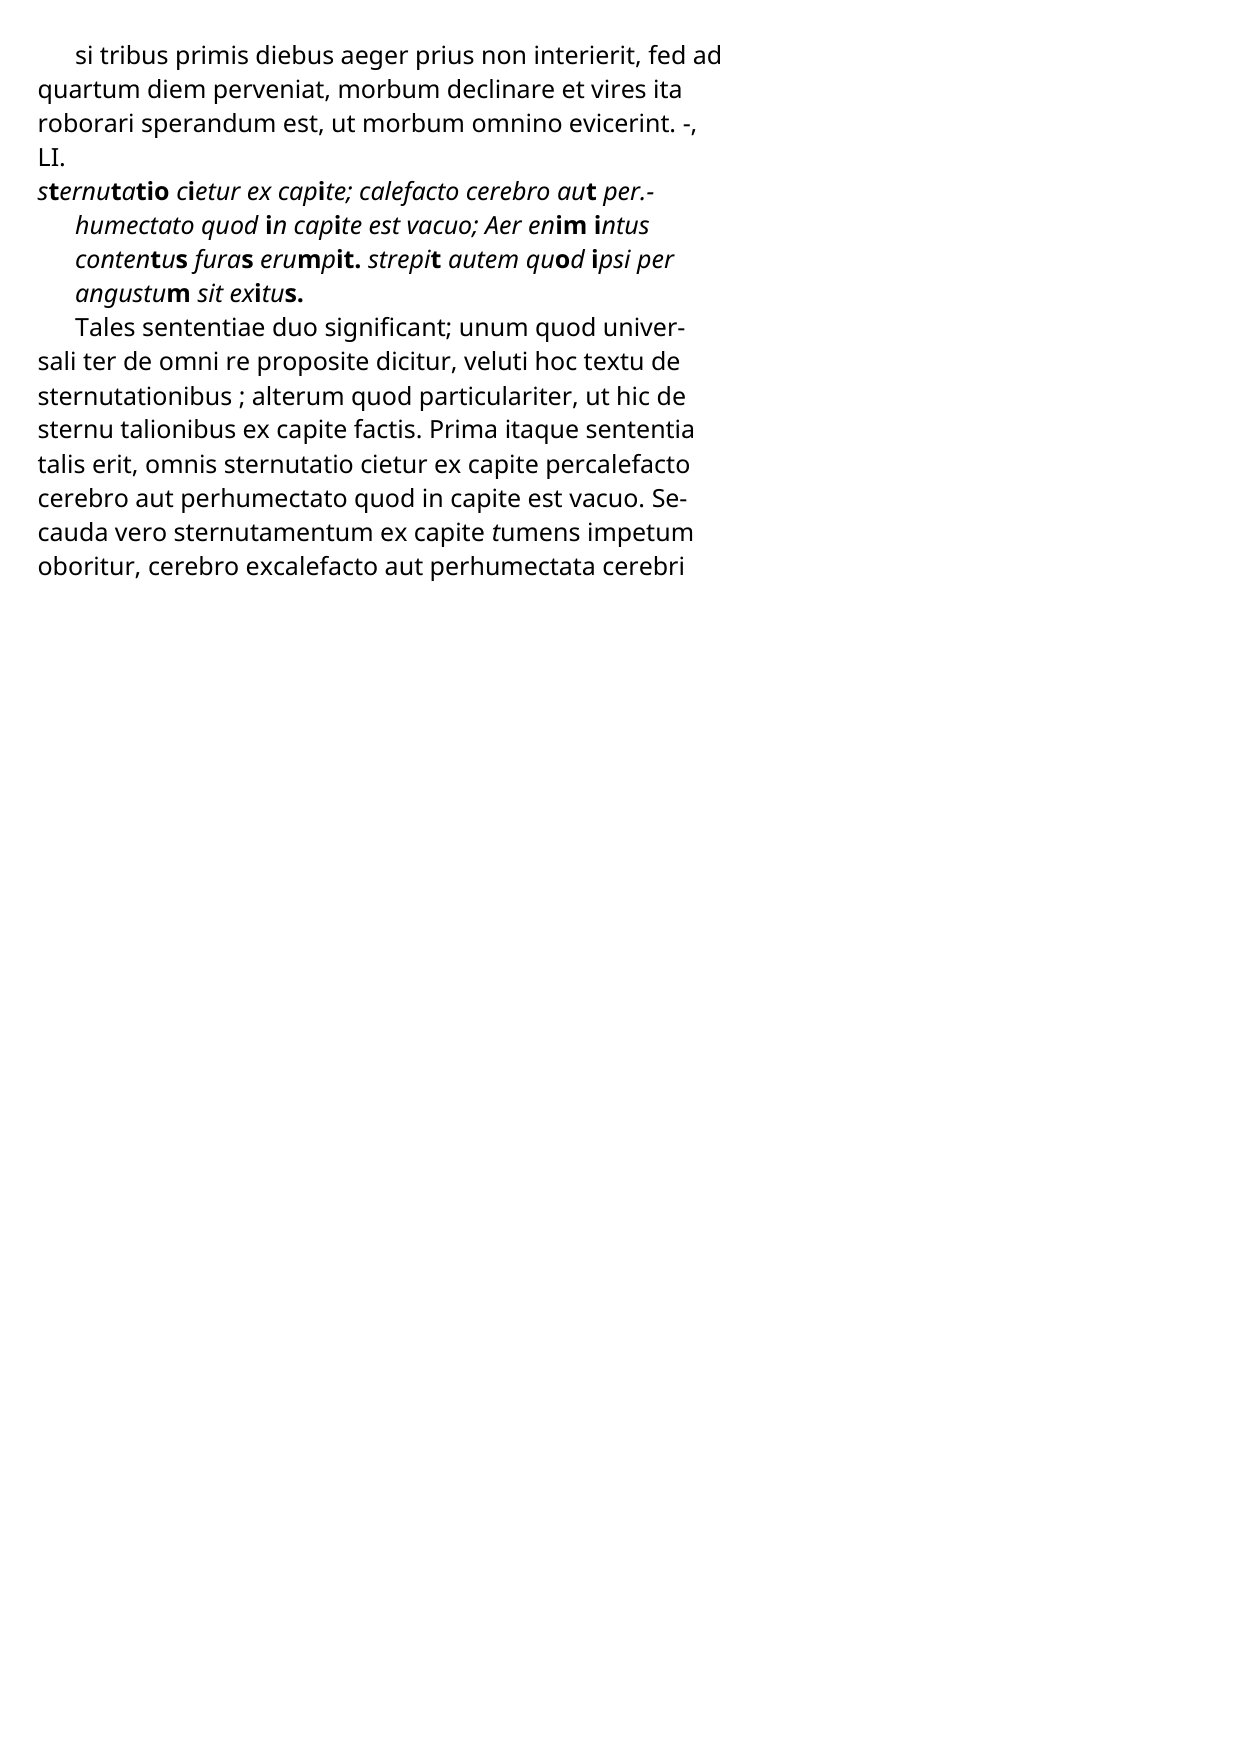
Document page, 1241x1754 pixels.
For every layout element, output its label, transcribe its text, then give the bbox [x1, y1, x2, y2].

text LI. [37, 140, 1203, 174]
text sternutatio cietur ex capite; calefacto cerebro aut per.- humectato quod in capite est vacuo; Aer enim intus contentus furas erumpit. strepit autem quod ipsi per angustum sit exitus. [37, 174, 1203, 310]
text Tales sententiae duo significant; unum quod univer- sali ter de omni re proposite dicitur, veluti hoc textu de sternutationibus ; alterum quod particulariter, ut hic de sternu talionibus ex capite factis. Prima itaque sententia talis erit, omnis sternutatio cietur ex capite percalefacto cerebro aut perhumectato quod in capite est vacuo. Se- cauda vero sternutamentum ex capite tumens impetum oboritur, cerebro excalefacto aut perhumectata cerebri [37, 310, 1203, 582]
text si tribus primis diebus aeger prius non interierit, fed ad quartum diem perveniat, morbum declinare et vires ita roborari sperandum est, ut morbum omnino evicerint. -, [37, 37, 1203, 140]
